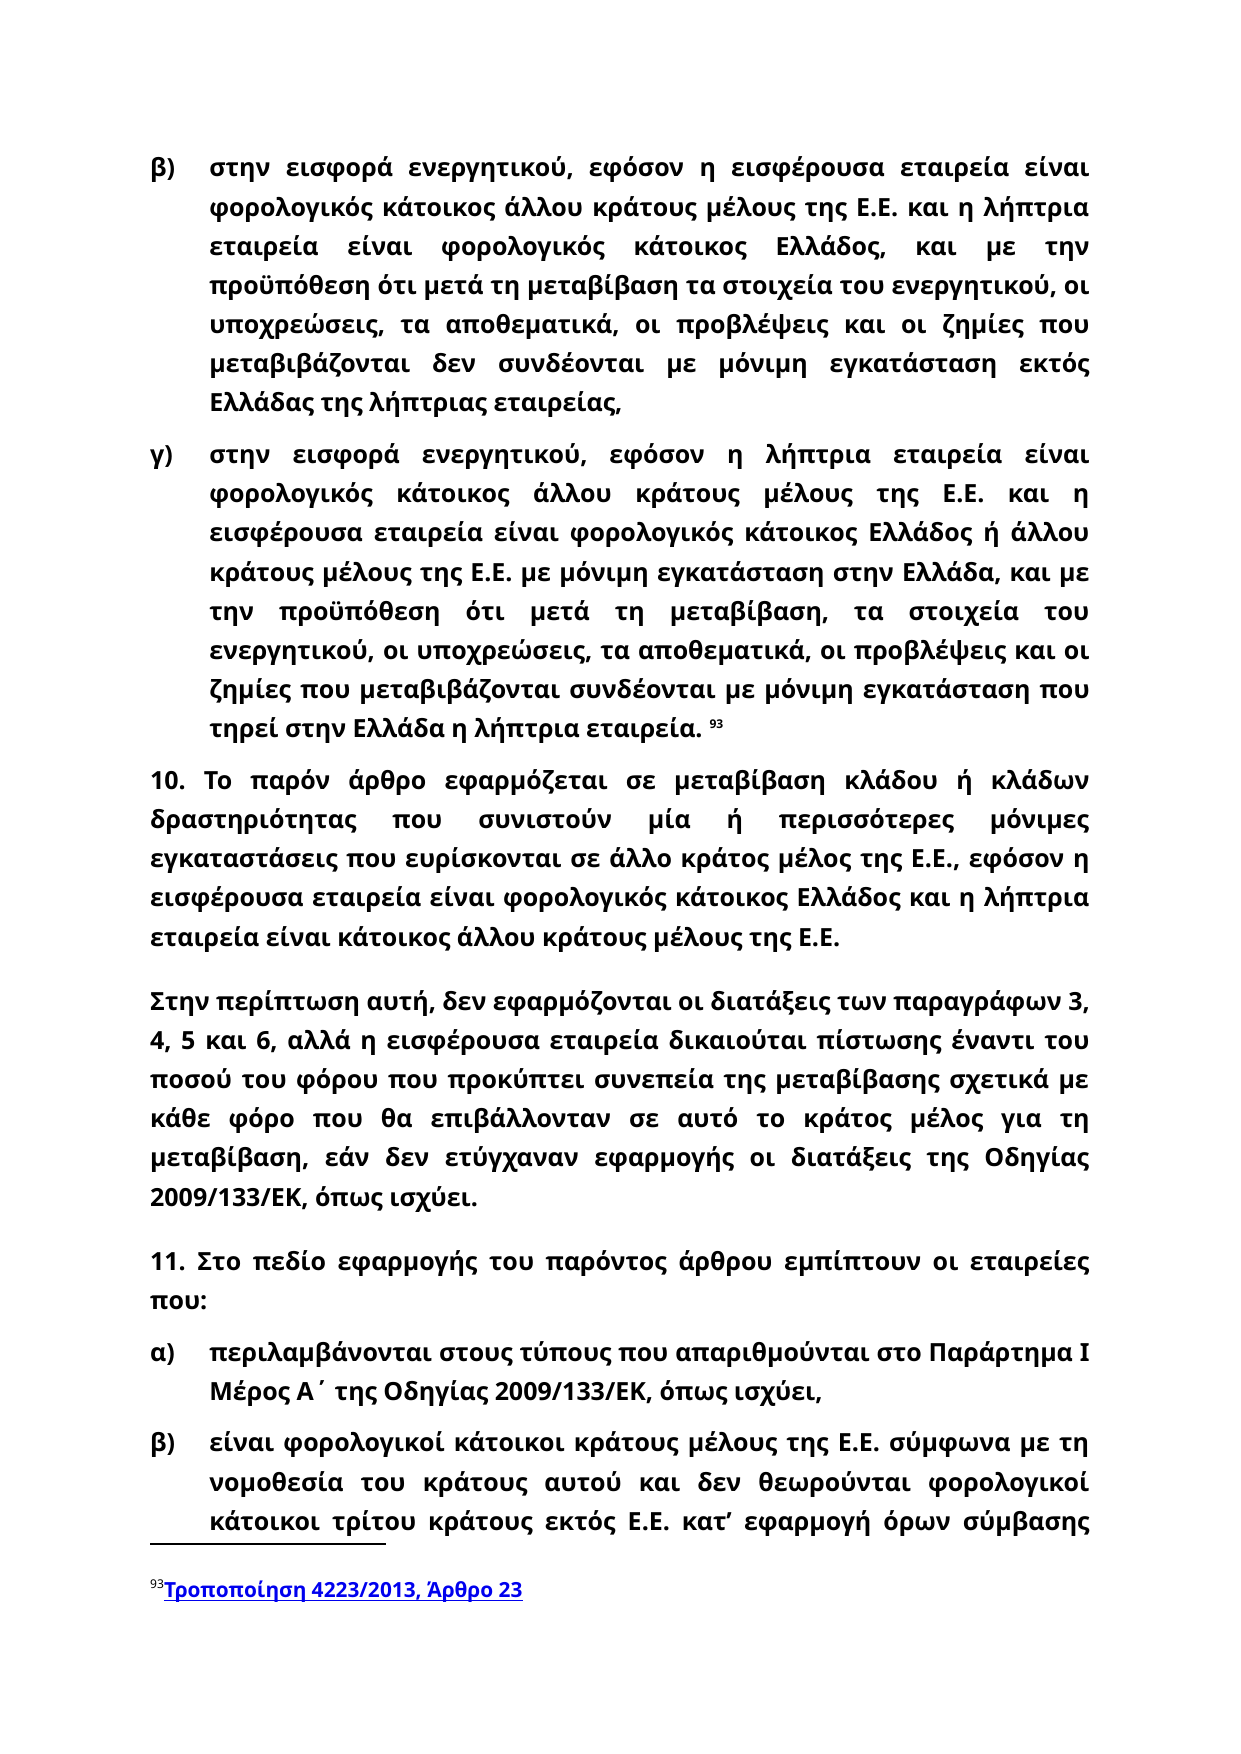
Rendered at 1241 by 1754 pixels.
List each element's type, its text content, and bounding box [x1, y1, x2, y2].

list β) είναι φορολογικοί κάτοικοι κράτους μέλους της Ε.Ε. σύμφωνα με τη νομοθεσία του κράτους αυτού και δεν θεωρούνται φορολογικοί κάτοικοι τρίτου κράτους εκτός Ε.Ε. κατ’ εφαρμογή όρων σύμβασης [150, 1425, 1090, 1537]
text 10. Το παρόν άρθρο εφαρμόζεται σε μεταβίβαση κλάδου ή κλάδων δραστηριότητας που συνιστούν μία ή περισσότερες μόνιμες εγκαταστάσεις που ευρίσκονται σε άλλο κράτος μέλος της Ε.Ε., εφόσον η εισφέρουσα εταιρεία είναι φορολογικός κάτοικος Ελλάδος και η λήπτρια εταιρεία είναι κάτοικος άλλου κράτους μέλους της Ε.Ε. [150, 762, 1090, 953]
text 11. Στο πεδίο εφαρμογής του παρόντος άρθρου εμπίπτουν οι εταιρείες που: [150, 1243, 1090, 1317]
list α) περιλαμβάνονται στους τύπους που απαριθμούνται στο Παράρτημα Ι Μέρος Α΄ της Οδηγίας 2009/133/ΕΚ, όπως ισχύει, [150, 1334, 1090, 1407]
list γ) στην εισφορά ενεργητικού, εφόσον η λήπτρια εταιρεία είναι φορολογικός κάτοικος άλλου κράτους μέλους της Ε.Ε. και η εισφέρουσα εταιρεία είναι φορολογικός κάτοικος Ελλάδος ή άλλου κράτους μέλους της Ε.Ε. με μόνιμη εγκατάσταση στην Ελλάδα, και με την προϋπόθεση ότι μετά τη μεταβίβαση, τα στοιχεία του ενεργητικού, οι υποχρεώσεις, τα αποθεματικά, οι προβλέψεις και οι ζημίες που μεταβιβάζονται συνδέονται με μόνιμη εγκατάσταση που τηρεί στην Ελλάδα η λήπτρια εταιρεία. [150, 437, 1090, 745]
text Στην περίπτωση αυτή, δεν εφαρμόζονται οι διατάξεις των παραγράφων 3, 4, 5 και 6, αλλά η εισφέρουσα εταιρεία δικαιούται πίστωσης έναντι του ποσού του φόρου που προκύπτει συνεπεία της μεταβίβασης σχετικά με κάθε φόρο που θα επιβάλλονταν σε αυτό το κράτος μέλος για τη μεταβίβαση, εάν δεν ετύγχαναν εφαρμογής οι διατάξεις της Οδηγίας 2009/133/ΕΚ, όπως ισχύει. [150, 983, 1090, 1213]
text Τροποποίηση 4223/2013, Άρθρο 23 [150, 1576, 1090, 1604]
list β) στην εισφορά ενεργητικού, εφόσον η εισφέρουσα εταιρεία είναι φορολογικός κάτοικος άλλου κράτους μέλους της Ε.Ε. και η λήπτρια εταιρεία είναι φορολογικός κάτοικος Ελλάδος, και με την προϋπόθεση ότι μετά τη μεταβίβαση τα στοιχεία του ενεργητικού, οι υποχρεώσεις, τα αποθεματικά, οι προβλέψεις και οι ζημίες που μεταβιβάζονται δεν συνδέονται με μόνιμη εγκατάσταση εκτός Ελλάδας της λήπτριας εταιρείας, [150, 150, 1090, 419]
